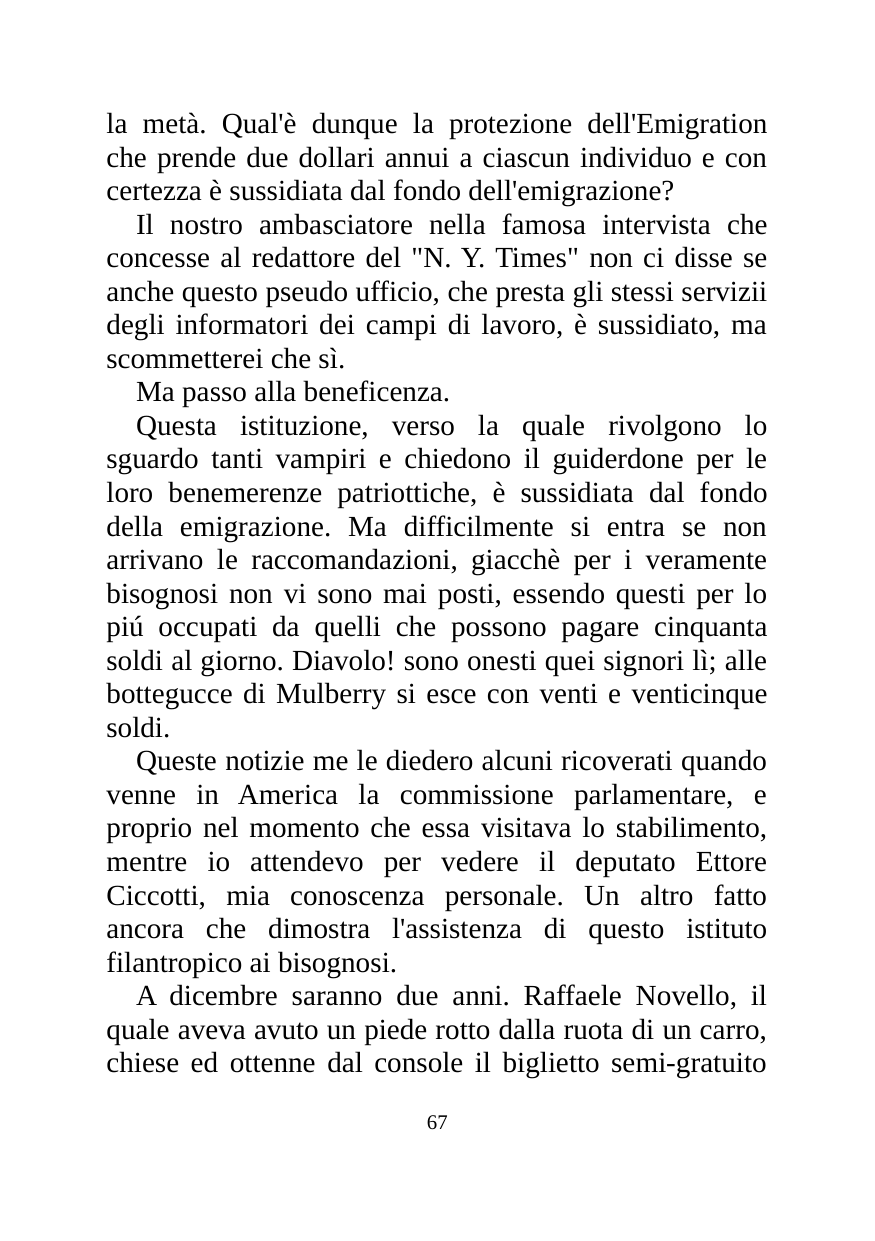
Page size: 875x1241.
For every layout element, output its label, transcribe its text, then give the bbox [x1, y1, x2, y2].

text Questa istituzione, verso la quale rivolgono lo sguardo tanti vampiri e chiedono il guiderdone per le loro benemerenze patriottiche, è sussidiata dal fondo della emigrazione. Ma difficilmente si entra se non arrivano le raccomandazioni, giacchè per i veramente bisognosi non vi sono mai posti, essendo questi per lo piú occupati da quelli che possono pagare cinquanta soldi al giorno. Diavolo! sono onesti quei signori lì; alle bottegucce di Mulberry si esce con venti e venticinque soldi. [106, 408, 768, 743]
text Il nostro ambasciatore nella famosa intervista che concesse al redattore del "N. Y. Times" non ci disse se anche questo pseudo ufficio, che presta gli stessi servizii degli informatori dei campi di lavoro, è sussidiato, ma scommetterei che sì. [106, 207, 768, 374]
text Ma passo alla beneficenza. [106, 374, 768, 408]
text Queste notizie me le diedero alcuni ricoverati quando venne in America la commissione parlamentare, e proprio nel momento che essa visitava lo stabilimento, mentre io attendevo per vedere il deputato Ettore Ciccotti, mia conoscenza personale. Un altro fatto ancora che dimostra l'assistenza di questo istituto filantropico ai bisognosi. [106, 743, 768, 978]
text A dicembre saranno due anni. Raffaele Novello, il quale aveva avuto un piede rotto dalla ruota di un carro, chiese ed ottenne dal console il biglietto semi-gratuito [106, 978, 768, 1079]
text la metà. Qual'è dunque la protezione dell'Emigration che prende due dollari annui a ciascun individuo e con certezza è sussidiata dal fondo dell'emigrazione? [106, 106, 768, 207]
